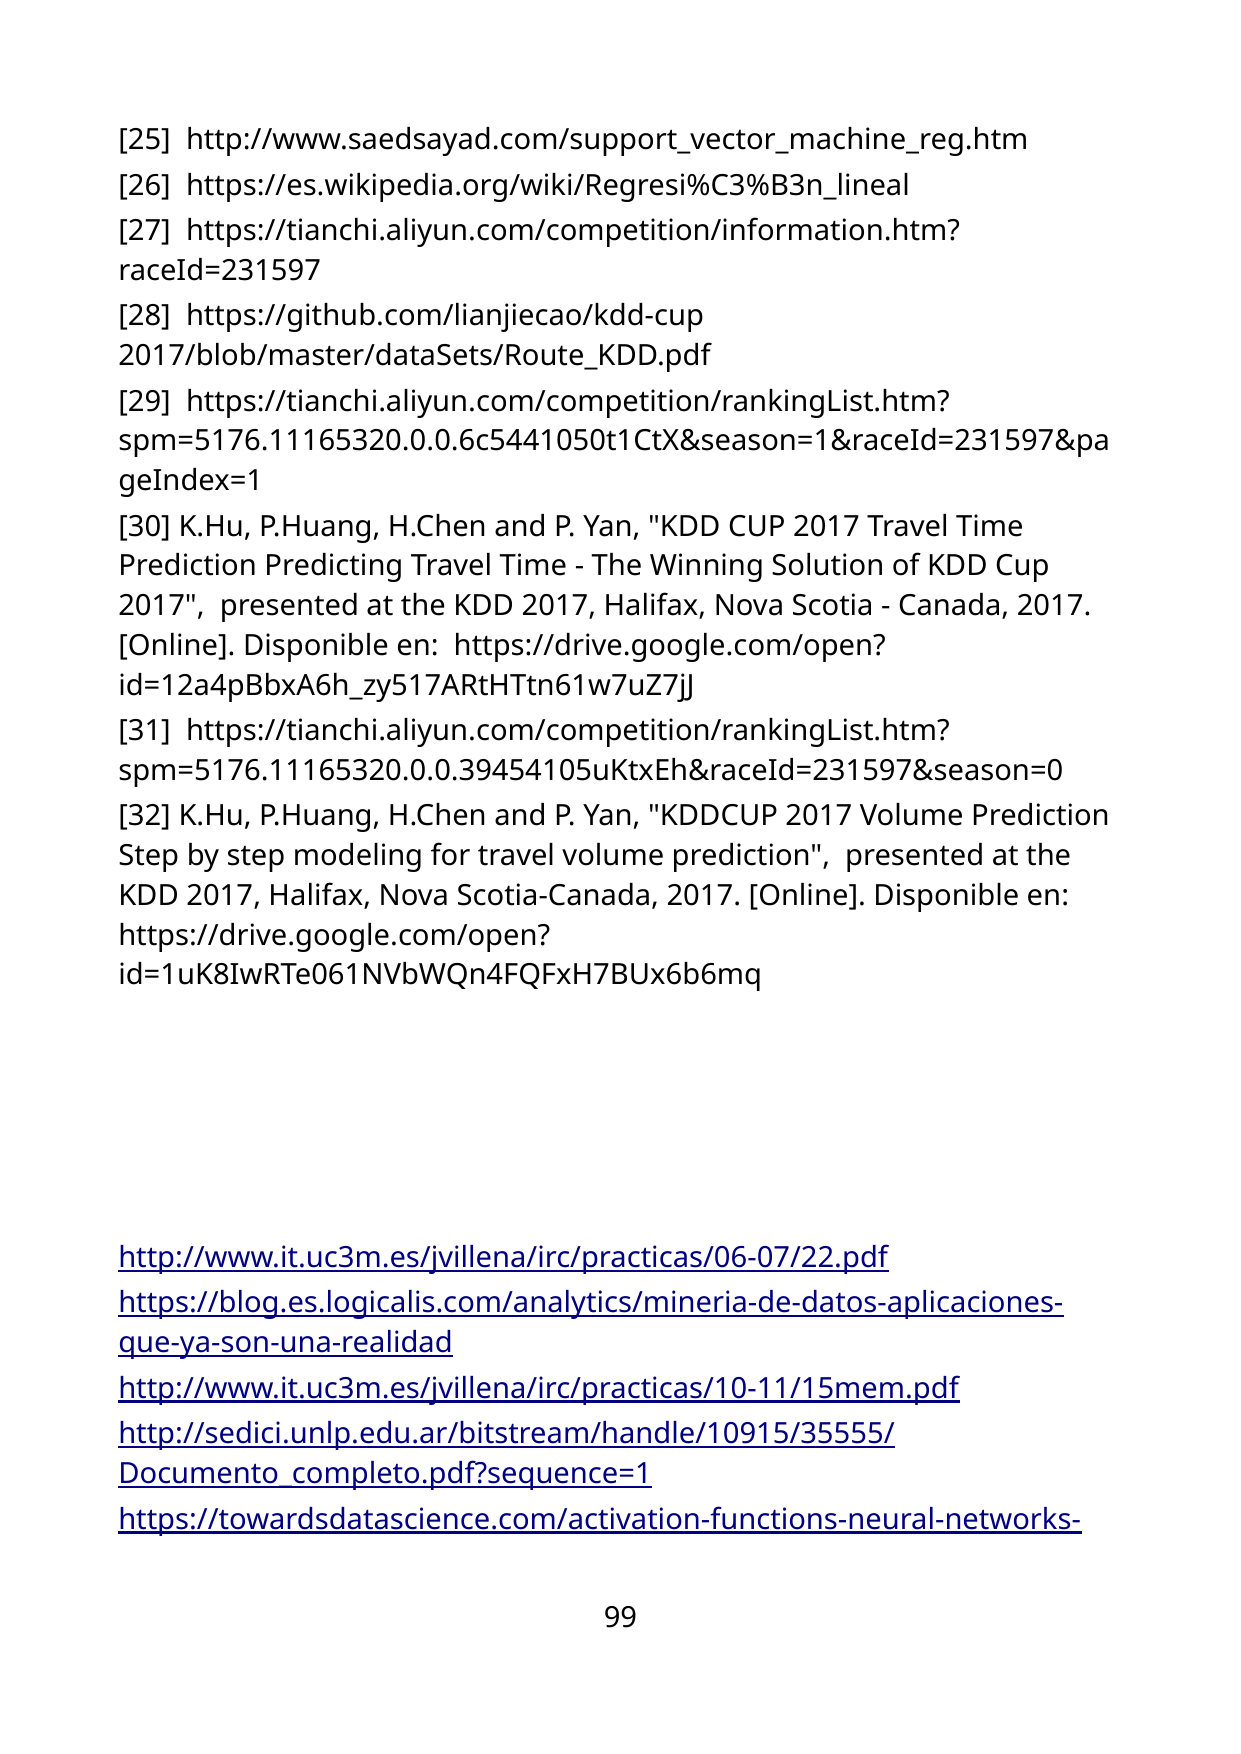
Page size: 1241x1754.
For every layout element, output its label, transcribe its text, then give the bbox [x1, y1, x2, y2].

text https://towardsdatascience.com/activation-functions-neural-networks- [118, 1498, 1122, 1538]
text [31] https://tianchi.aliyun.com/competition/rankingList.htm?spm=5176.11165320.0.0.39454105uKtxEh&raceId=231597&season=0 [118, 709, 1122, 789]
text https://blog.es.logicalis.com/analytics/mineria-de-datos-aplicaciones-que-ya-son-una-realidad [118, 1282, 1122, 1361]
text [32] K.Hu, P.Huang, H.Chen and P. Yan, "KDDCUP 2017 Volume Prediction Step by step modeling for travel volume prediction", presented at the KDD 2017, Halifax, Nova Scotia-Canada, 2017. [Online]. Disponible en: https://drive.google.com/open?id=1uK8IwRTe061NVbWQn4FQFxH7BUx6b6mq [118, 795, 1122, 993]
text [30] K.Hu, P.Huang, H.Chen and P. Yan, "KDD CUP 2017 Travel Time Prediction Predicting Travel Time - The Winning Solution of KDD Cup 2017", presented at the KDD 2017, Halifax, Nova Scotia - Canada, 2017. [Online]. Disponible en: https://drive.google.com/open?id=12a4pBbxA6h_zy517ARtHTtn61w7uZ7jJ [118, 505, 1122, 703]
text [25] http://www.saedsayad.com/support_vector_machine_reg.htm [118, 118, 1122, 158]
text [29] https://tianchi.aliyun.com/competition/rankingList.htm?spm=5176.11165320.0.0.6c5441050t1CtX&season=1&raceId=231597&pageIndex=1 [118, 380, 1122, 499]
text http://sedici.unlp.edu.ar/bitstream/handle/10915/35555/Documento_completo.pdf?sequence=1 [118, 1413, 1122, 1492]
text http://www.it.uc3m.es/jvillena/irc/practicas/06-07/22.pdf [118, 1236, 1122, 1276]
text [27] https://tianchi.aliyun.com/competition/information.htm?raceId=231597 [118, 209, 1122, 289]
text http://www.it.uc3m.es/jvillena/irc/practicas/10-11/15mem.pdf [118, 1367, 1122, 1407]
text [28] https://github.com/lianjiecao/kdd-cup 2017/blob/master/dataSets/Route_KDD.pdf [118, 295, 1122, 374]
text [26] https://es.wikipedia.org/wiki/Regresi%C3%B3n_lineal [118, 164, 1122, 203]
